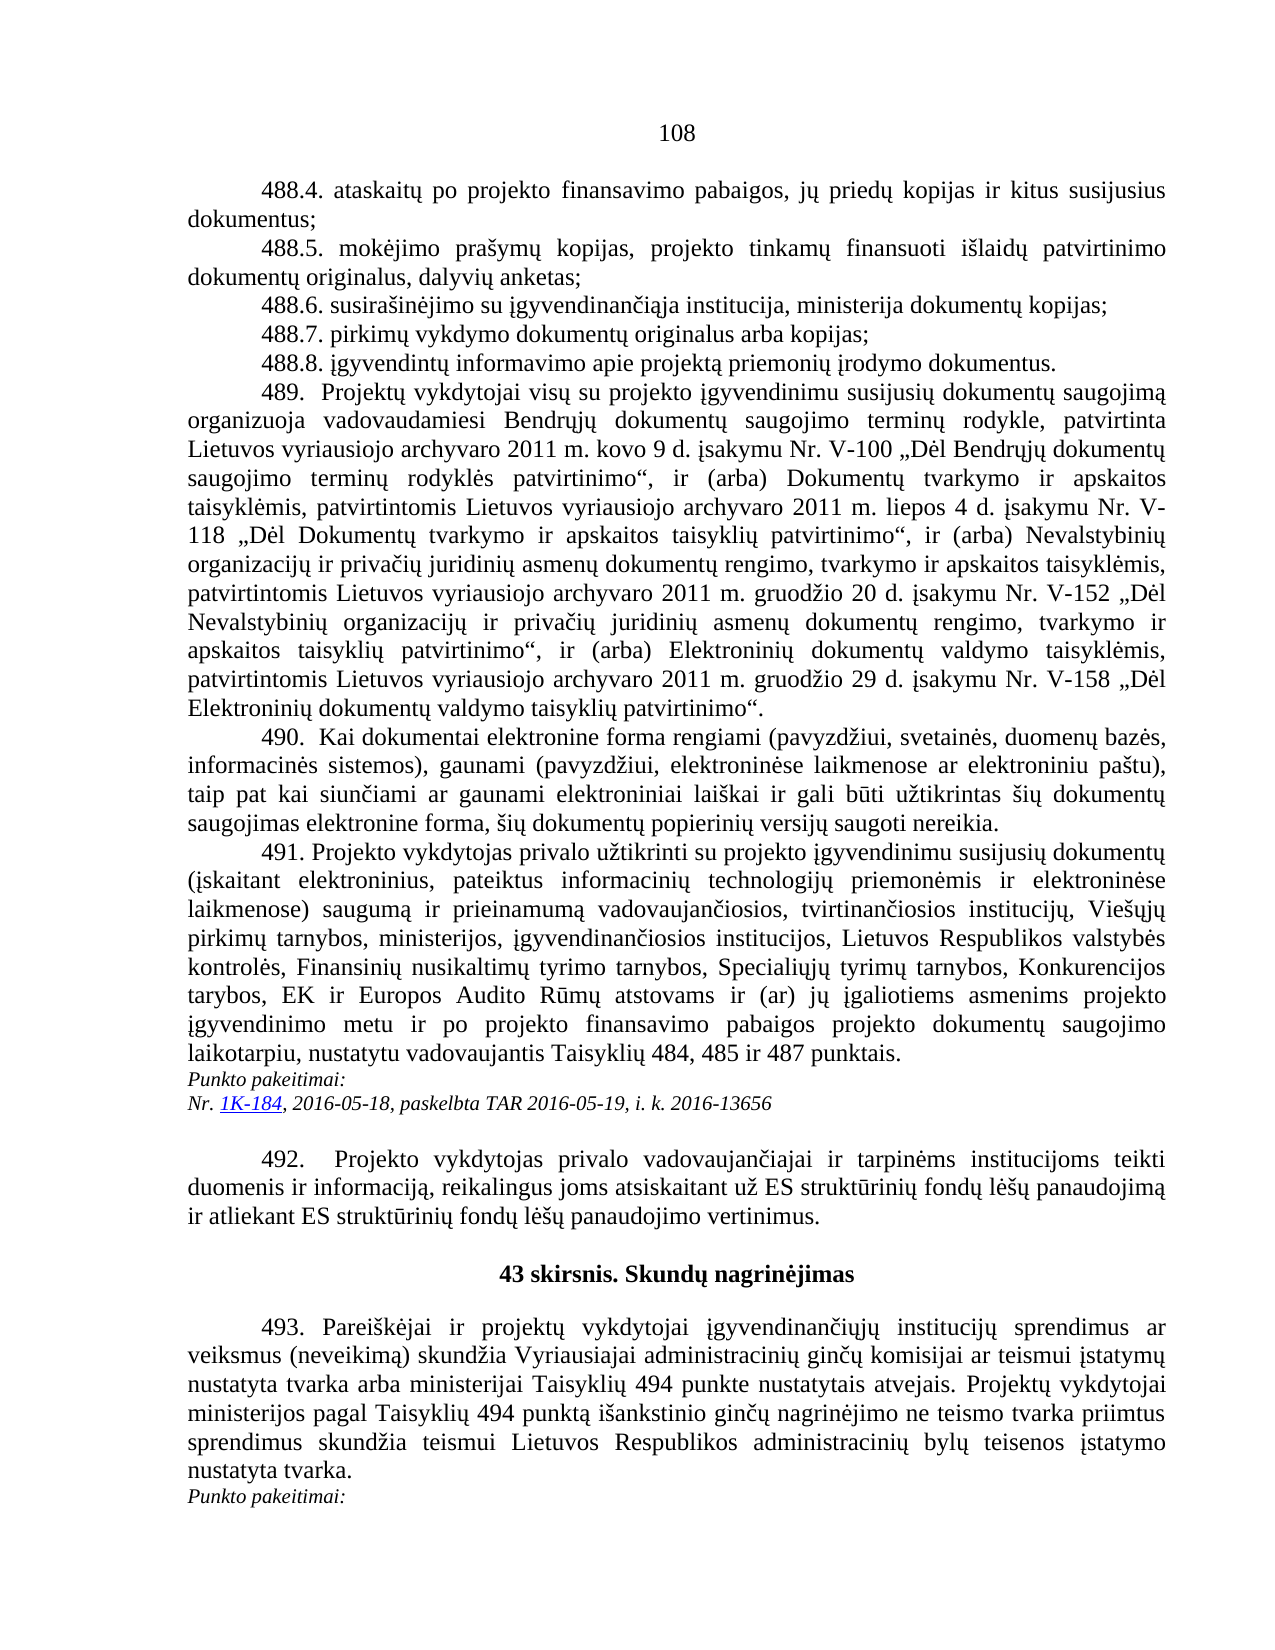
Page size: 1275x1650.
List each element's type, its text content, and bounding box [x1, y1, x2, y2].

text 493. Pareiškėjai ir projektų vykdytojai įgyvendinančiųjų institucijų sprendimus ar veiksmus (neveikimą) skundžia Vyriausiajai administracinių ginčų komisijai ar teismui įstatymų nustatyta tvarka arba ministerijai Taisyklių 494 punkte nustatytais atvejais. Projektų vykdytojai ministerijos pagal Taisyklių 494 punktą išankstinio ginčų nagrinėjimo ne teismo tvarka priimtus sprendimus skundžia teismui Lietuvos Respublikos administracinių bylų teisenos įstatymo nustatyta tvarka. [187, 1312, 1167, 1484]
text Nr. 1K-184, 2016-05-18, paskelbta TAR 2016-05-19, i. k. 2016-13656 [187, 1091, 1167, 1115]
text 488.5. mokėjimo prašymų kopijas, projekto tinkamų finansuoti išlaidų patvirtinimo dokumentų originalus, dalyvių anketas; [187, 233, 1167, 291]
text 488.8. įgyvendintų informavimo apie projektą priemonių įrodymo dokumentus. [187, 348, 1167, 377]
text 43 skirsnis. Skundų nagrinėjimas [246, 1259, 1107, 1287]
text 489. Projektų vykdytojai visų su projekto įgyvendinimu susijusių dokumentų saugojimą organizuoja vadovaudamiesi Bendrųjų dokumentų saugojimo terminų rodykle, patvirtinta Lietuvos vyriausiojo archyvaro 2011 m. kovo 9 d. įsakymu Nr. V-100 „Dėl Bendrųjų dokumentų saugojimo terminų rodyklės patvirtinimo“, ir (arba) Dokumentų tvarkymo ir apskaitos taisyklėmis, patvirtintomis Lietuvos vyriausiojo archyvaro 2011 m. liepos 4 d. įsakymu Nr. V-118 „Dėl Dokumentų tvarkymo ir apskaitos taisyklių patvirtinimo“, ir (arba) Nevalstybinių organizacijų ir privačių juridinių asmenų dokumentų rengimo, tvarkymo ir apskaitos taisyklėmis, patvirtintomis Lietuvos vyriausiojo archyvaro 2011 m. gruodžio 20 d. įsakymu Nr. V-152 „Dėl Nevalstybinių organizacijų ir privačių juridinių asmenų dokumentų rengimo, tvarkymo ir apskaitos taisyklių patvirtinimo“, ir (arba) Elektroninių dokumentų valdymo taisyklėmis, patvirtintomis Lietuvos vyriausiojo archyvaro 2011 m. gruodžio 29 d. įsakymu Nr. V-158 „Dėl Elektroninių dokumentų valdymo taisyklių patvirtinimo“. [187, 377, 1167, 722]
text 492. Projekto vykdytojas privalo vadovaujančiajai ir tarpinėms institucijoms teikti duomenis ir informaciją, reikalingus joms atsiskaitant už ES struktūrinių fondų lėšų panaudojimą ir atliekant ES struktūrinių fondų lėšų panaudojimo vertinimus. [187, 1144, 1167, 1230]
text 490. Kai dokumentai elektronine forma rengiami (pavyzdžiui, svetainės, duomenų bazės, informacinės sistemos), gaunami (pavyzdžiui, elektroninėse laikmenose ar elektroniniu paštu), taip pat kai siunčiami ar gaunami elektroniniai laiškai ir gali būti užtikrintas šių dokumentų saugojimas elektronine forma, šių dokumentų popierinių versijų saugoti nereikia. [187, 722, 1167, 837]
text 488.4. ataskaitų po projekto finansavimo pabaigos, jų priedų kopijas ir kitus susijusius dokumentus; [187, 176, 1167, 233]
text 491. Projekto vykdytojas privalo užtikrinti su projekto įgyvendinimu susijusių dokumentų (įskaitant elektroninius, pateiktus informacinių technologijų priemonėmis ir elektroninėse laikmenose) saugumą ir prieinamumą vadovaujančiosios, tvirtinančiosios institucijų, Viešųjų pirkimų tarnybos, ministerijos, įgyvendinančiosios institucijos, Lietuvos Respublikos valstybės kontrolės, Finansinių nusikaltimų tyrimo tarnybos, Specialiųjų tyrimų tarnybos, Konkurencijos tarybos, EK ir Europos Audito Rūmų atstovams ir (ar) jų įgaliotiems asmenims projekto įgyvendinimo metu ir po projekto finansavimo pabaigos projekto dokumentų saugojimo laikotarpiu, nustatytu vadovaujantis Taisyklių 484, 485 ir 487 punktais. [187, 837, 1167, 1067]
text Punkto pakeitimai: [187, 1067, 1167, 1091]
text Punkto pakeitimai: [187, 1484, 1167, 1508]
text 488.7. pirkimų vykdymo dokumentų originalus arba kopijas; [187, 319, 1167, 348]
text 488.6. susirašinėjimo su įgyvendinančiąja institucija, ministerija dokumentų kopijas; [187, 291, 1167, 319]
